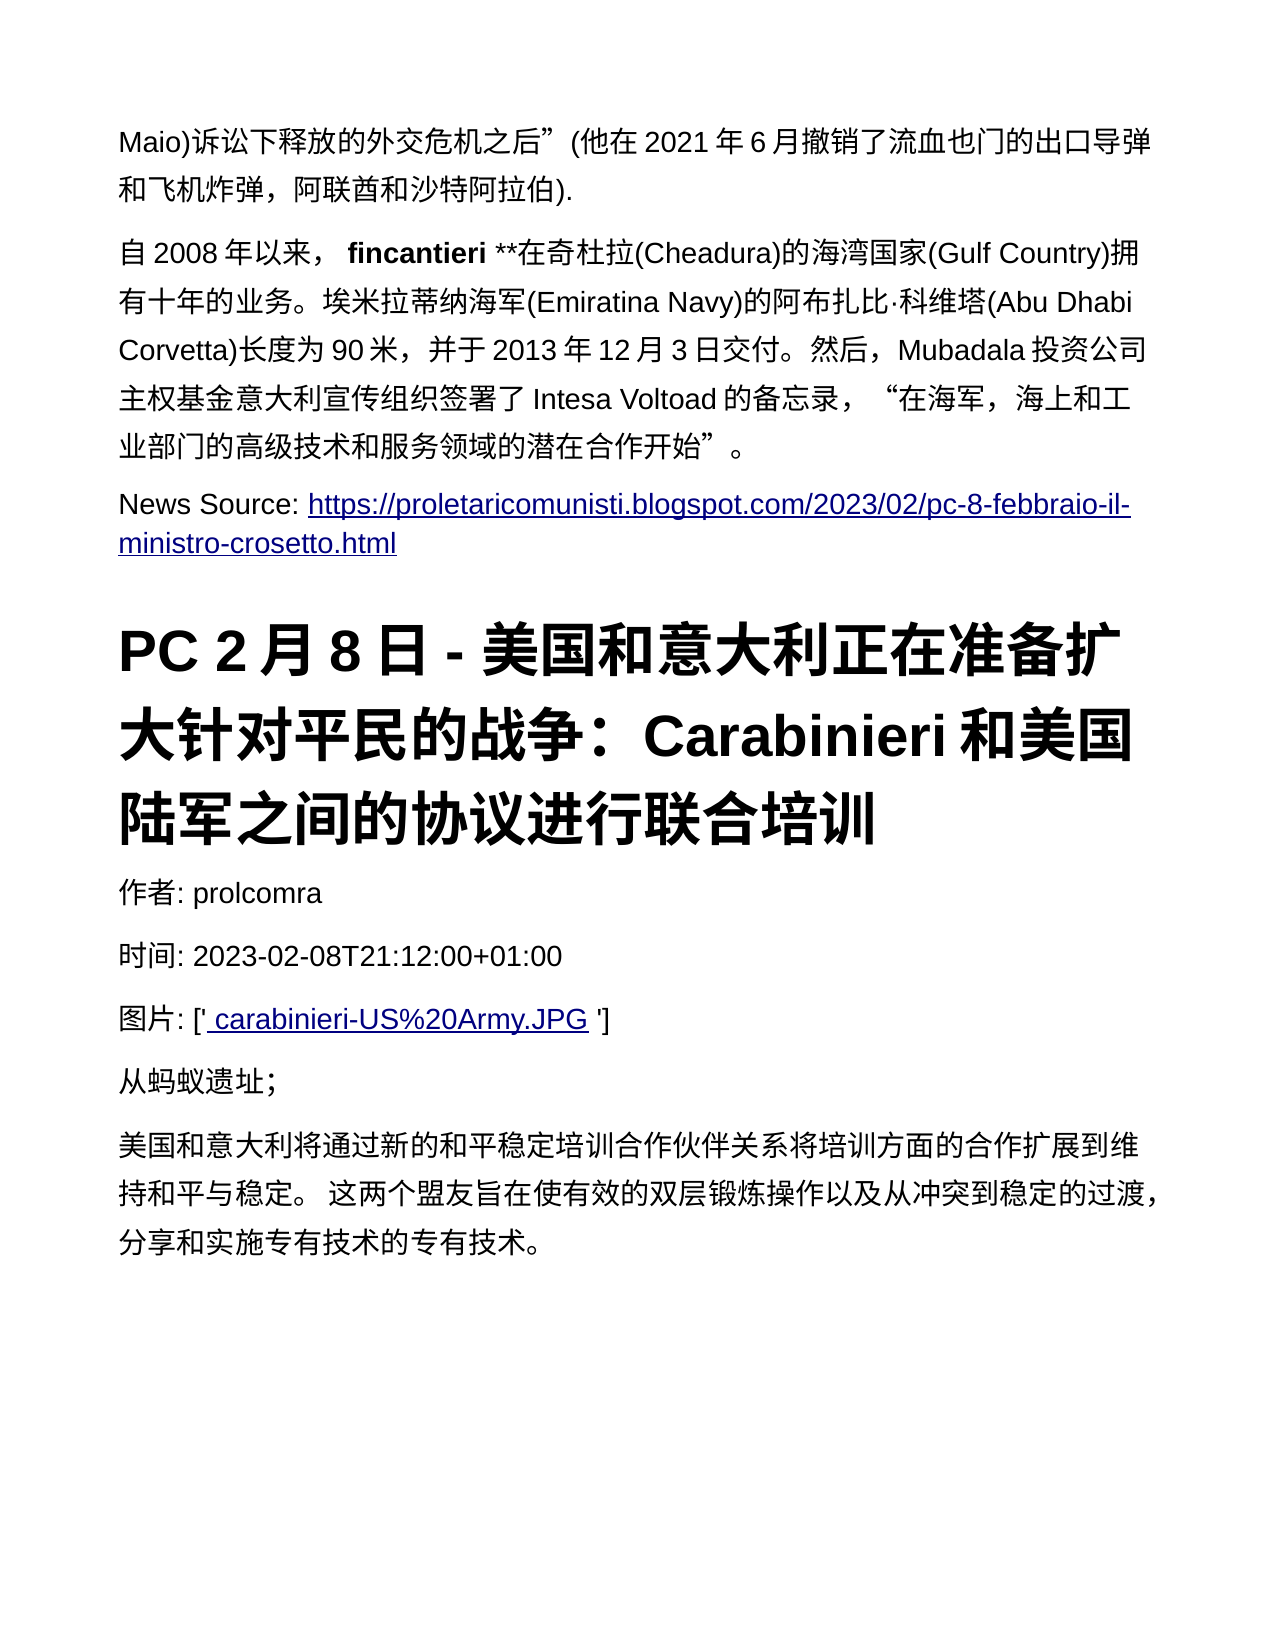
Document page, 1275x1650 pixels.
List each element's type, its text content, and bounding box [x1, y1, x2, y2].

text 时间: 2023-02-08T21:12:00+01:00 [118, 933, 1157, 975]
text Maio)诉讼下释放的外交危机之后”(他在2021年6月撤销了流血也门的出口导弹和飞机炸弹，阿联酋和沙特阿拉伯). [118, 118, 1157, 209]
text 图片: [' carabinieri-US%20Army.JPG '] [118, 996, 1157, 1038]
text 作者: prolcomra [118, 870, 1157, 912]
text 美国和意大利将通过新的和平稳定培训合作伙伴关系将培训方面的合作扩展到维持和平与稳定。 这两个盟友旨在使有效的双层锻炼操作以及从冲突到稳定的过渡，分享和实施专有技术的专有技术。 [118, 1122, 1157, 1262]
text 从蚂蚁遗址； [118, 1059, 1157, 1101]
text News Source: https://proletaricomunisti.blogspot.com/2023/02/pc-8-febbraio-il-ministro-crosetto.html [118, 487, 1157, 559]
subtitle PC 2月8日 - 美国和意大利正在准备扩大针对平民的战争：Carabinieri和美国陆军之间的协议进行联合培训 [118, 604, 1157, 857]
text 自2008年以来， fincantieri **在奇杜拉(Cheadura)的海湾国家(Gulf Country)拥有十年的业务。埃米拉蒂纳海军(Emiratina Navy)的阿布扎比​​·科维塔(Abu Dhabi Corvetta)长度为90米，并于2013年12月3日交付。然后，Mubadala投资公司主权基金意大利宣传组织签署了Intesa Voltoad的备忘录，“在海军，海上和工业部门的高级技术和服务领域的潜在合作开始”。 [118, 230, 1157, 466]
